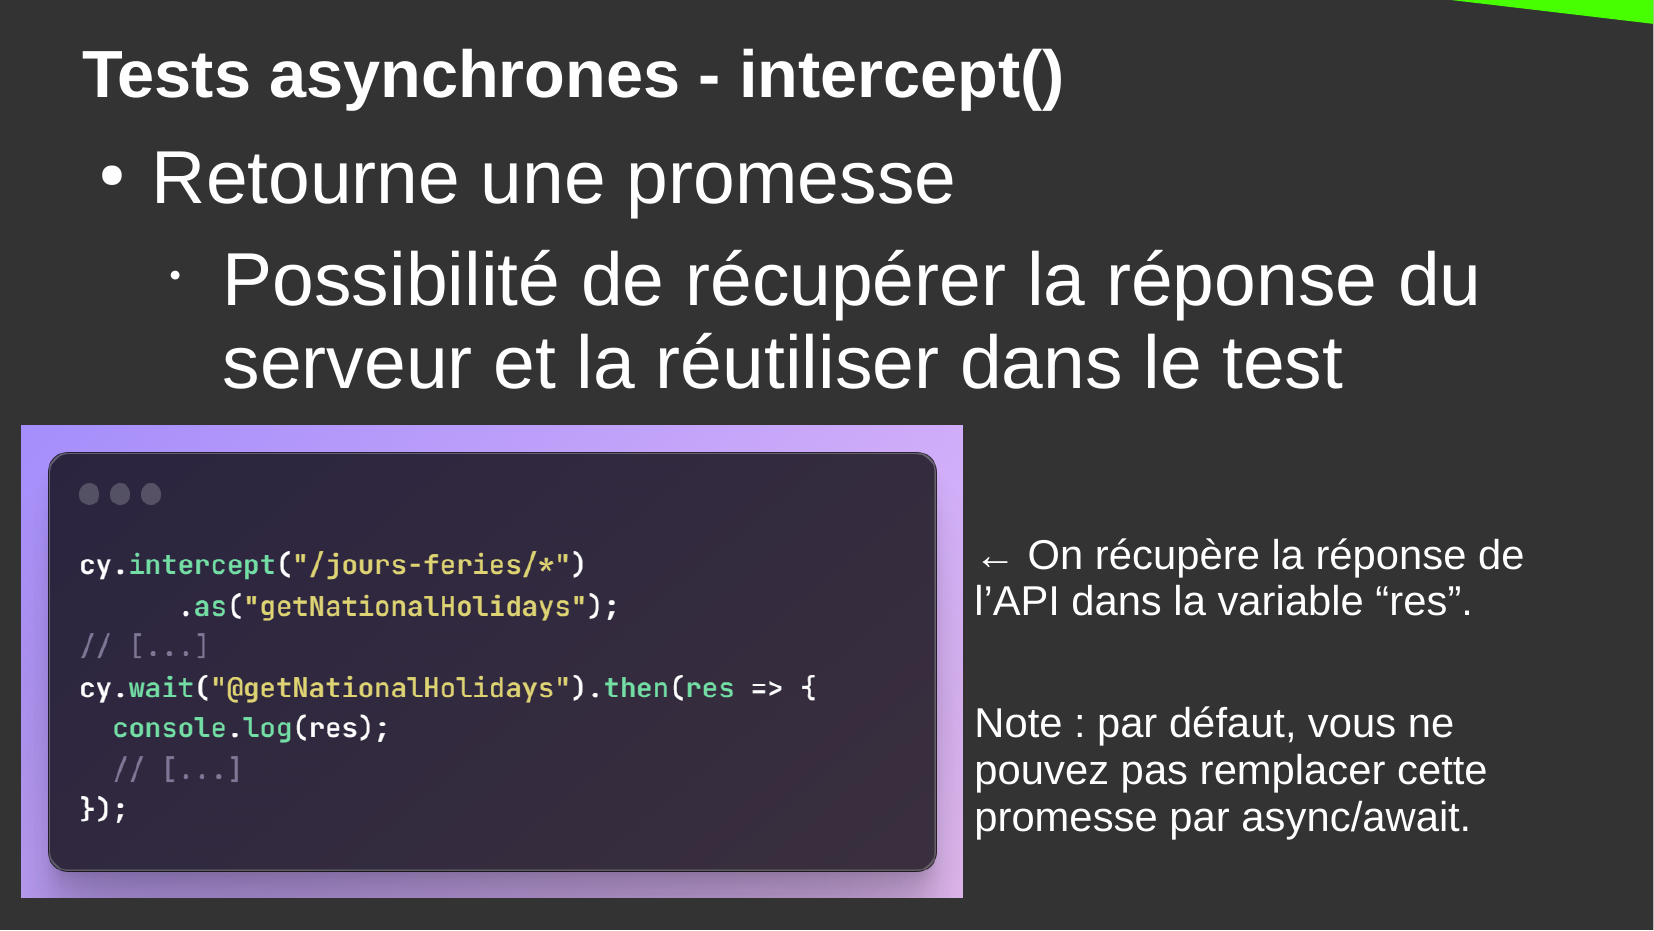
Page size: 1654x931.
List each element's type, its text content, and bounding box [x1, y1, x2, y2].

list Retourne une promesse Possibilité de récupérer la réponse du serveur et la réutiliser dans le test [80, 135, 1619, 414]
title Tests asynchrones - intercept() [82, 37, 1571, 112]
text_box [1450, 0, 1654, 24]
list ← On récupère la réponse de l’API dans la variable “res”. Note : par défaut, vous ne pouvez pas remplacer cette promesse par async/await. [974, 531, 1595, 650]
picture [21, 425, 963, 898]
